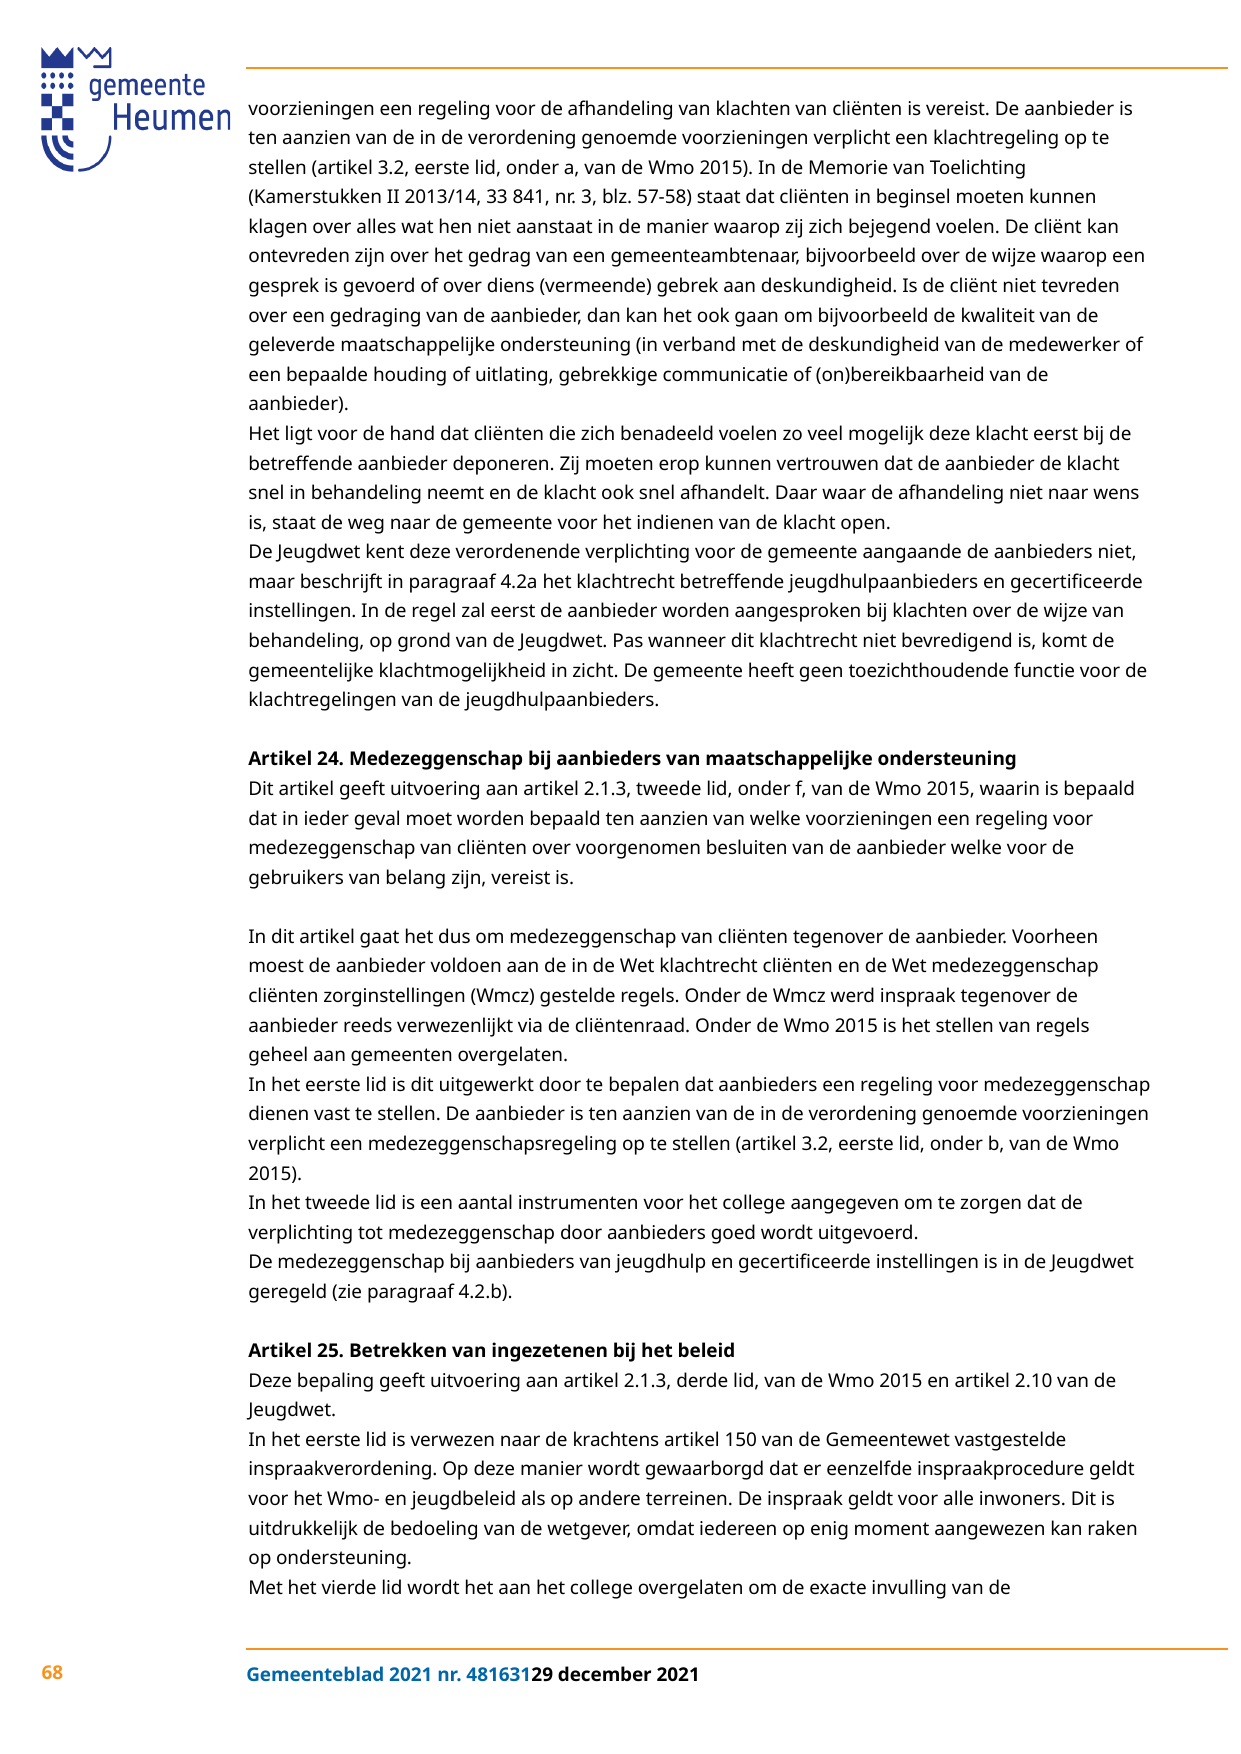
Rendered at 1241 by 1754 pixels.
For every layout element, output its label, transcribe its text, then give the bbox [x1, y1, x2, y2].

text voorzieningen een regeling voor de afhandeling van klachten van cliënten is vereist. De aanbieder is ten aanzien van de in de verordening genoemde voorzieningen verplicht een klachtregeling op te stellen (artikel 3.2, eerste lid, onder a, van de Wmo 2015). In de Memorie van Toelichting (Kamerstukken II 2013/14, 33 841, nr. 3, blz. 57-58) staat dat cliënten in beginsel moeten kunnen klagen over alles wat hen niet aanstaat in de manier waarop zij zich bejegend voelen. De cliënt kan ontevreden zijn over het gedrag van een gemeenteambtenaar, bijvoorbeeld over de wijze waarop een gesprek is gevoerd of over diens (vermeende) gebrek aan deskundigheid. Is de cliënt niet tevreden over een gedraging van de aanbieder, dan kan het ook gaan om bijvoorbeeld de kwaliteit van de geleverde maatschappelijke ondersteuning (in verband met de deskundigheid van de medewerker of een bepaalde houding of uitlating, gebrekkige communicatie of (on)bereikbaarheid van de aanbieder). [248, 95, 1152, 416]
text De medezeggenschap bij aanbieders van jeugdhulp en gecertificeerde instellingen is in de Jeugdwet geregeld (zie paragraaf 4.2.b). [248, 1248, 1152, 1304]
text In dit artikel gaat het dus om medezeggenschap van cliënten tegenover de aanbieder. Voorheen moest de aanbieder voldoen aan de in de Wet klachtrecht cliënten en de Wet medezeggenschap cliënten zorginstellingen (Wmcz) gestelde regels. Onder de Wmcz werd inspraak tegenover de aanbieder reeds verwezenlijkt via de cliëntenraad. Onder de Wmo 2015 is het stellen van regels geheel aan gemeenten overgelaten. [248, 923, 1152, 1067]
text In het eerste lid is verwezen naar de krachtens artikel 150 van de Gemeentewet vastgestelde inspraakverordening. Op deze manier wordt gewaarborgd dat er eenzelfde inspraakprocedure geldt voor het Wmo- en jeugdbeleid als op andere terreinen. De inspraak geldt voor alle inwoners. Dit is uitdrukkelijk de bedoeling van de wetgever, omdat iedereen op enig moment aangewezen kan raken op ondersteuning. [248, 1426, 1152, 1570]
text In het tweede lid is een aantal instrumenten voor het college aangegeven om te zorgen dat de verplichting tot medezeggenschap door aanbieders goed wordt uitgevoerd. [248, 1189, 1152, 1245]
text Artikel 24. Medezeggenschap bij aanbieders van maatschappelijke ondersteuning [248, 746, 1152, 771]
text Deze bepaling geeft uitvoering aan artikel 2.1.3, derde lid, van de Wmo 2015 en artikel 2.10 van de Jeugdwet. [248, 1367, 1152, 1422]
picture [41, 47, 231, 172]
text Artikel 25. Betrekken van ingezetenen bij het beleid [248, 1337, 1152, 1363]
text Met het vierde lid wordt het aan het college overgelaten om de exacte invulling van de [248, 1574, 1152, 1600]
text Dit artikel geeft uitvoering aan artikel 2.1.3, tweede lid, onder f, van de Wmo 2015, waarin is bepaald dat in ieder geval moet worden bepaald ten aanzien van welke voorzieningen een regeling voor medezeggenschap van cliënten over voorgenomen besluiten van de aanbieder welke voor de gebruikers van belang zijn, vereist is. [248, 775, 1152, 890]
text De Jeugdwet kent deze verordenende verplichting voor de gemeente aangaande de aanbieders niet, maar beschrijft in paragraaf 4.2a het klachtrecht betreffende jeugdhulpaanbieders en gecertificeerde instellingen. In de regel zal eerst de aanbieder worden aangesproken bij klachten over de wijze van behandeling, op grond van de Jeugdwet. Pas wanneer dit klachtrecht niet bevredigend is, komt de gemeentelijke klachtmogelijkheid in zicht. De gemeente heeft geen toezichthoudende functie voor de klachtregelingen van de jeugdhulpaanbieders. [248, 538, 1152, 712]
text Het ligt voor de hand dat cliënten die zich benadeeld voelen zo veel mogelijk deze klacht eerst bij de betreffende aanbieder deponeren. Zij moeten erop kunnen vertrouwen dat de aanbieder de klacht snel in behandeling neemt en de klacht ook snel afhandelt. Daar waar de afhandeling niet naar wens is, staat de weg naar de gemeente voor het indienen van de klacht open. [248, 420, 1152, 535]
text In het eerste lid is dit uitgewerkt door te bepalen dat aanbieders een regeling voor medezeggenschap dienen vast te stellen. De aanbieder is ten aanzien van de in de verordening genoemde voorzieningen verplicht een medezeggenschapsregeling op te stellen (artikel 3.2, eerste lid, onder b, van de Wmo 2015). [248, 1071, 1152, 1186]
